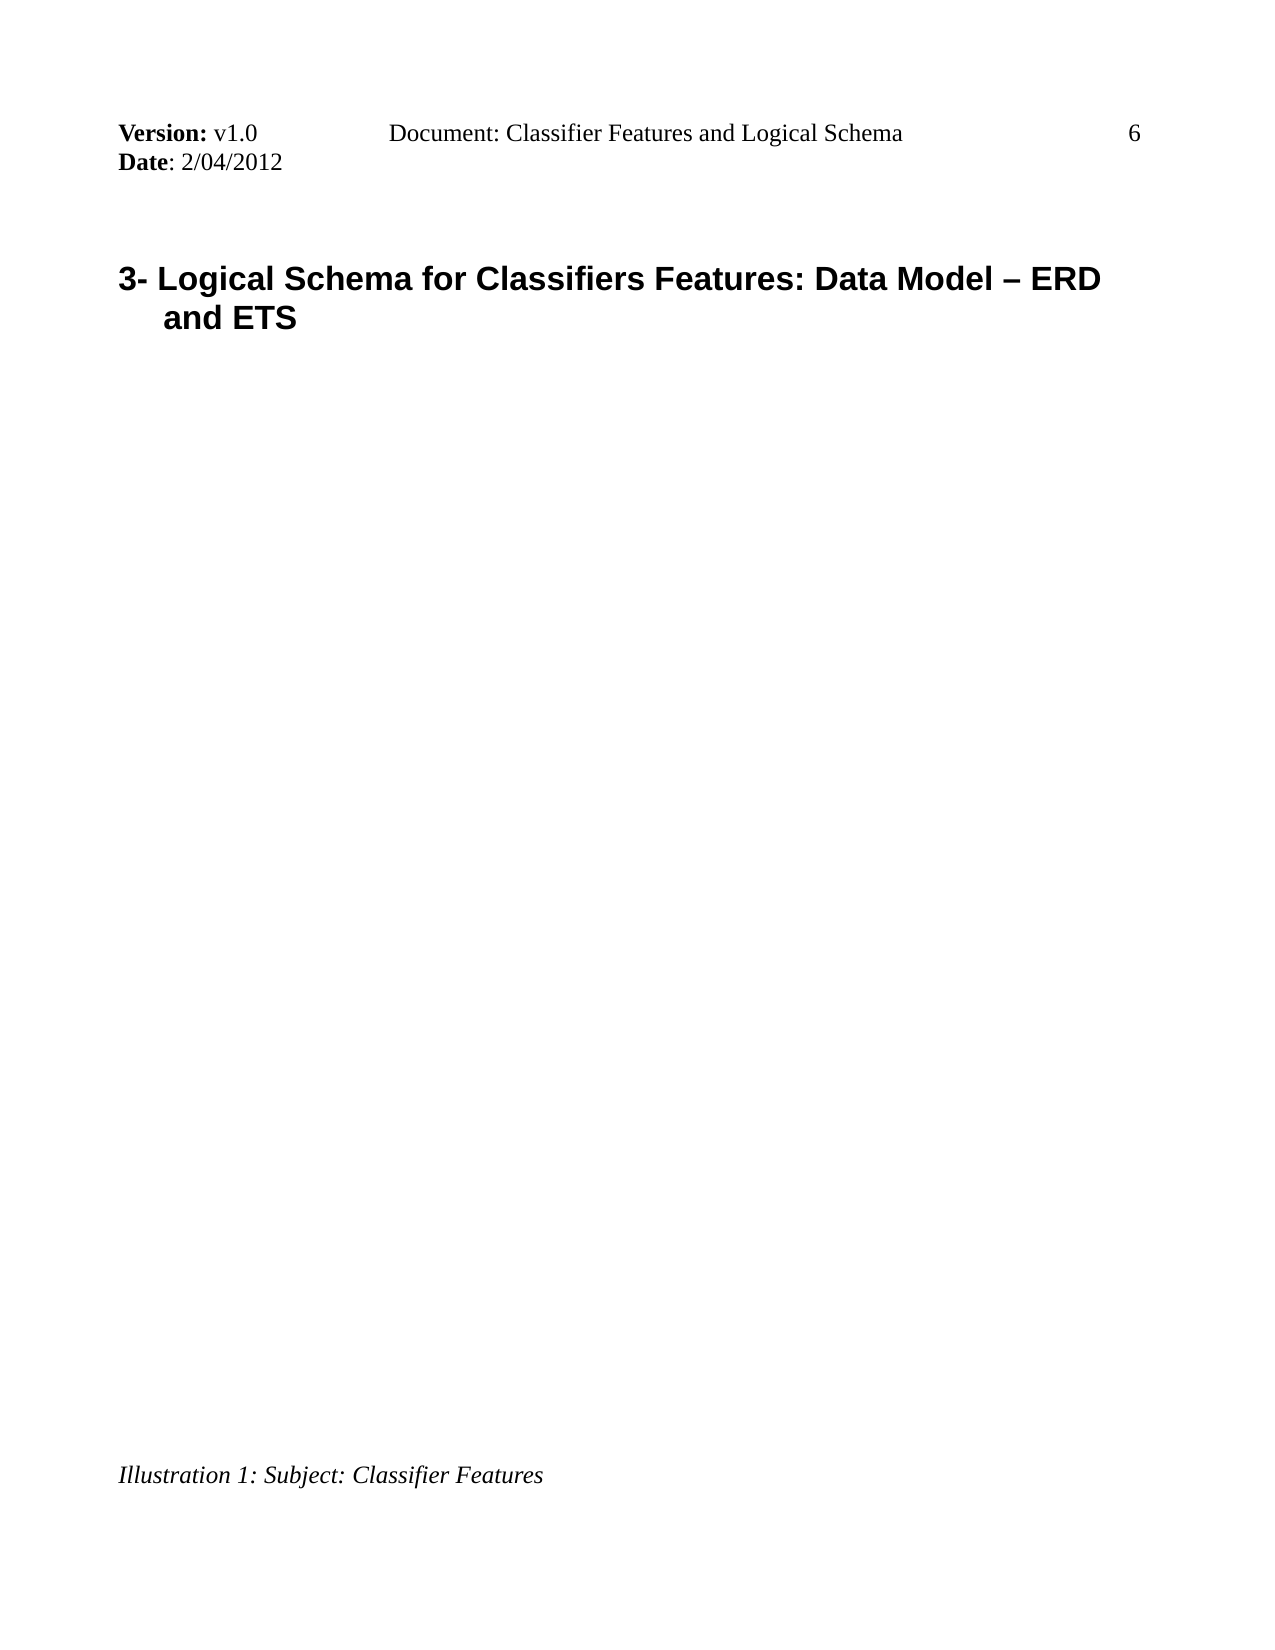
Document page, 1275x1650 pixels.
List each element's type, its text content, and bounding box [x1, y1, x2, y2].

text Illustration 1: Subject: Classifier Features [118, 361, 1159, 1488]
subtitle 3- Logical Schema for Classifiers Features: Data Model – ERD and ETS [118, 259, 1157, 336]
